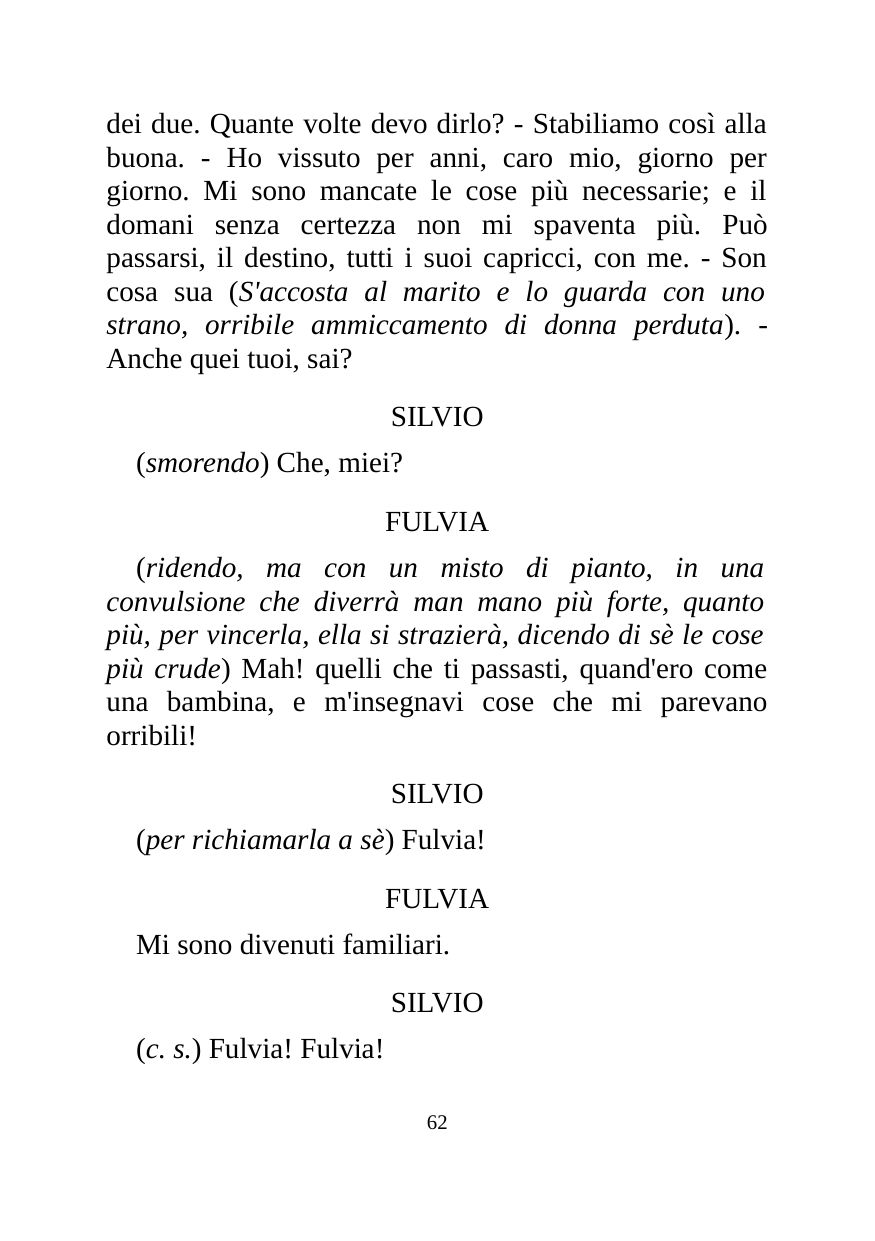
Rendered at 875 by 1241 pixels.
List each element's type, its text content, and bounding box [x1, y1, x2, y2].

text SILVIO [106, 399, 768, 433]
text SILVIO [106, 986, 768, 1019]
text Mi sono divenuti familiari. [106, 927, 768, 961]
text (c. s.) Fulvia! Fulvia! [106, 1032, 768, 1065]
text (smorendo) Che, miei? [106, 446, 768, 479]
text (per richiamarla a sè) Fulvia! [106, 822, 768, 856]
text FULVIA [106, 881, 768, 914]
text dei due. Quante volte devo dirlo? - Stabiliamo così alla buona. - Ho vissuto per anni, caro mio, giorno per giorno. Mi sono mancate le cose più necessarie; e il domani senza certezza non mi spaventa più. Può passarsi, il destino, tutti i suoi capricci, con me. - Son cosa sua (S'accosta al marito e lo guarda con uno strano, orribile ammiccamento di donna perduta). - Anche quei tuoi, sai? [106, 106, 768, 374]
text (ridendo, ma con un misto di pianto, in una convulsione che diverrà man mano più forte, quanto più, per vincerla, ella si strazierà, dicendo di sè le cose più crude) Mah! quelli che ti passasti, quand'ero come una bambina, e m'insegnavi cose che mi parevano orribili! [106, 550, 768, 751]
text FULVIA [106, 504, 768, 538]
text SILVIO [106, 776, 768, 810]
